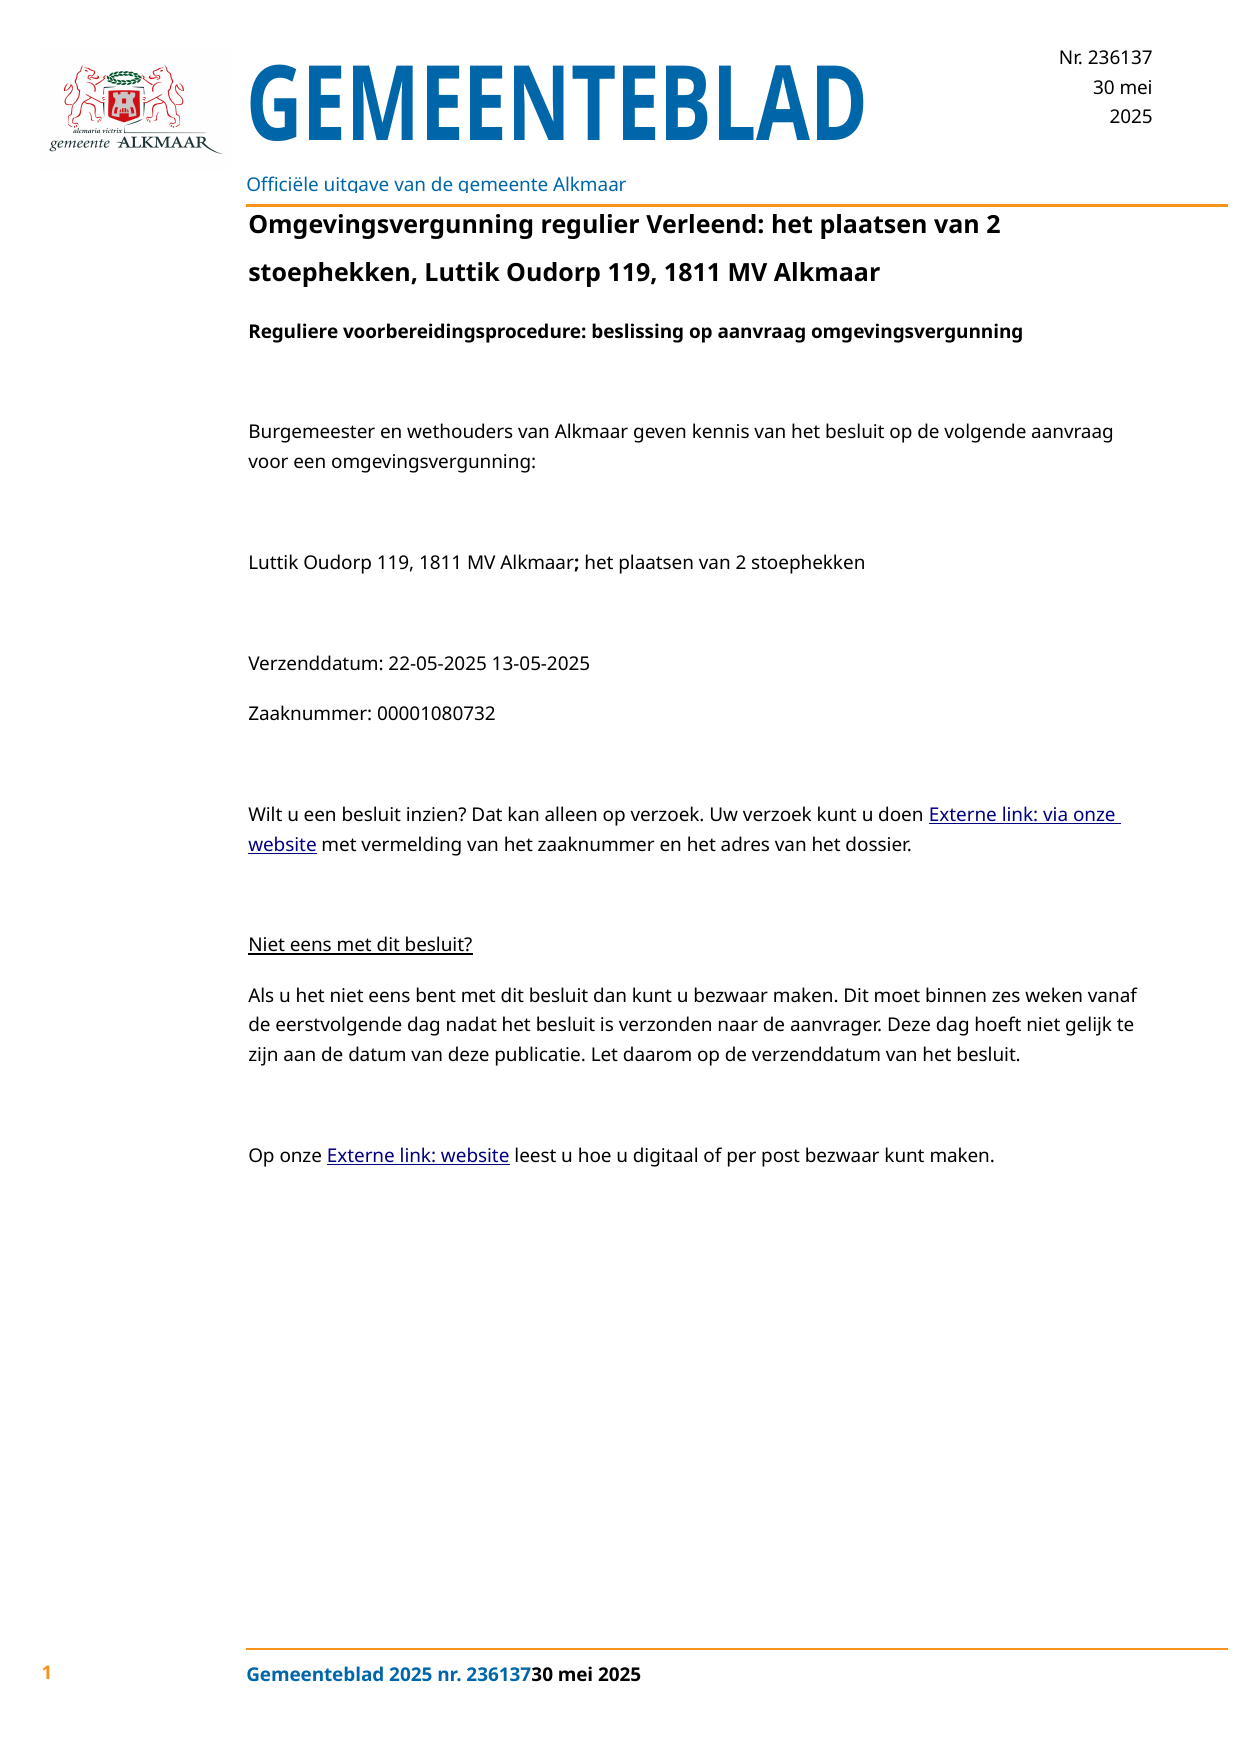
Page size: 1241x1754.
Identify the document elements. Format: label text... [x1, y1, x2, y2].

text Luttik Oudorp 119, 1811 MV Alkmaar; het plaatsen van 2 stoephekken [248, 549, 1152, 575]
text Op onze Externe link: website leest u hoe u digitaal of per post bezwaar kunt maken. [248, 1142, 1152, 1168]
text Niet eens met dit besluit? [248, 932, 1152, 957]
text Verzenddatum: 22-05-2025 13-05-2025 [248, 650, 1152, 676]
picture [41, 47, 231, 172]
text Wilt u een besluit inzien? Dat kan alleen op verzoek. Uw verzoek kunt u doen Externe link: via onze website met vermelding van het zaaknummer en het adres van het dossier. [248, 801, 1152, 857]
text Burgemeester en wethouders van Alkmaar geven kennis van het besluit op de volgende aanvraag voor een omgevingsvergunning: [248, 419, 1152, 474]
text Als u het niet eens bent met dit besluit dan kunt u bezwaar maken. Dit moet binnen zes weken vanaf de eerstvolgende dag nadat het besluit is verzonden naar de aanvrager. Deze dag hoeft niet gelijk te zijn aan de datum van deze publicatie. Let daarom op de verzenddatum van het besluit. [248, 982, 1152, 1067]
text Reguliere voorbereidingsprocedure: beslissing op aanvraag omgevingsvergunning [248, 318, 1152, 344]
text Omgevingsvergunning regulier Verleend: het plaatsen van 2 stoephekken, Luttik Oudorp 119, 1811 MV Alkmaar [248, 207, 1152, 288]
text Zaaknummer: 00001080732 [248, 700, 1152, 726]
